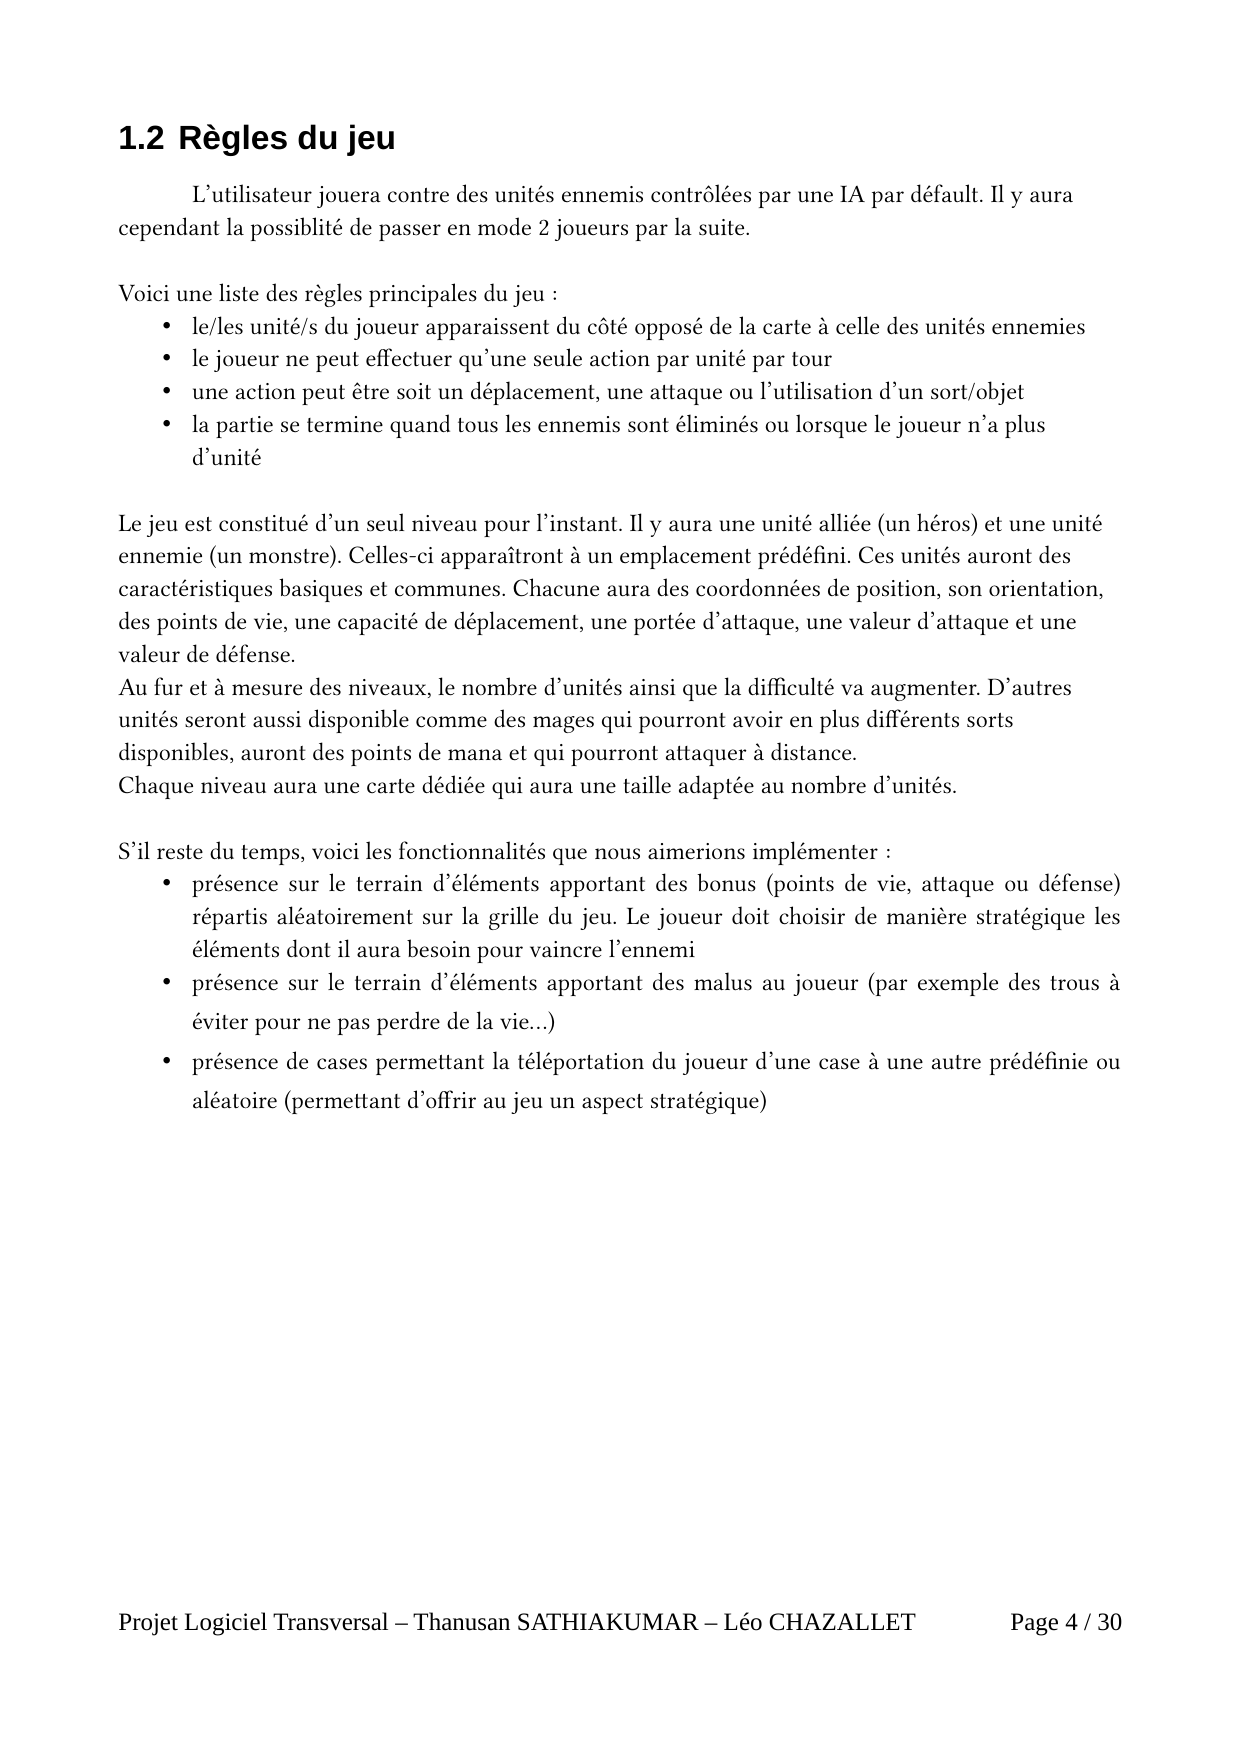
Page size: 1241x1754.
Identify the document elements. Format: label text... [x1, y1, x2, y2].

text Chaque niveau aura une carte dédiée qui aura une taille adaptée au nombre d’unités. [118, 771, 1122, 799]
text L’utilisateur jouera contre des unités ennemis contrôlées par une IA par défault. Il y aura cependant la possiblité de passer en mode 2 joueurs par la suite. [118, 180, 1122, 242]
list la partie se termine quand tous les ennemis sont éliminés ou lorsque le joueur n’a plus d’unité [162, 410, 1122, 471]
text S’il reste du temps, voici les fonctionnalités que nous aimerions implémenter : [118, 837, 1122, 865]
list une action peut être soit un déplacement, une attaque ou l’utilisation d’un sort/objet [162, 377, 1122, 406]
list présence de cases permettant la téléportation du joueur d’une case à une autre prédéfinie ou aléatoire (permettant d’offrir au jeu un aspect stratégique) [162, 1047, 1122, 1114]
text Voici une liste des règles principales du jeu : [118, 279, 1122, 307]
list le joueur ne peut effectuer qu’une seule action par unité par tour [162, 344, 1122, 373]
text Au fur et à mesure des niveaux, le nombre d’unités ainsi que la difficulté va augmenter. D’autres unités seront aussi disponible comme des mages qui pourront avoir en plus différents sorts disponibles, auront des points de mana et qui pourront attaquer à distance. [118, 673, 1122, 767]
list présence sur le terrain d’éléments apportant des malus au joueur (par exemple des trous à éviter pour ne pas perdre de la vie…) [162, 968, 1122, 1036]
list le/les unité/s du joueur apparaissent du côté opposé de la carte à celle des unités ennemies [162, 312, 1122, 340]
text Le jeu est constitué d’un seul niveau pour l’instant. Il y aura une unité alliée (un héros) et une unité ennemie (un monstre). Celles-ci apparaîtront à un emplacement prédéfini. Ces unités auront des caractéristiques basiques et communes. Chacune aura des coordonnées de position, son orientation, des points de vie, une capacité de déplacement, une portée d’attaque, une valeur d’attaque et une valeur de défense. [118, 508, 1122, 668]
subtitle Règles du jeu [118, 118, 1122, 157]
list présence sur le terrain d’éléments apportant des bonus (points de vie, attaque ou défense) répartis aléatoirement sur la grille du jeu. Le joueur doit choisir de manière stratégique les éléments dont il aura besoin pour vaincre l’ennemi [162, 869, 1122, 964]
